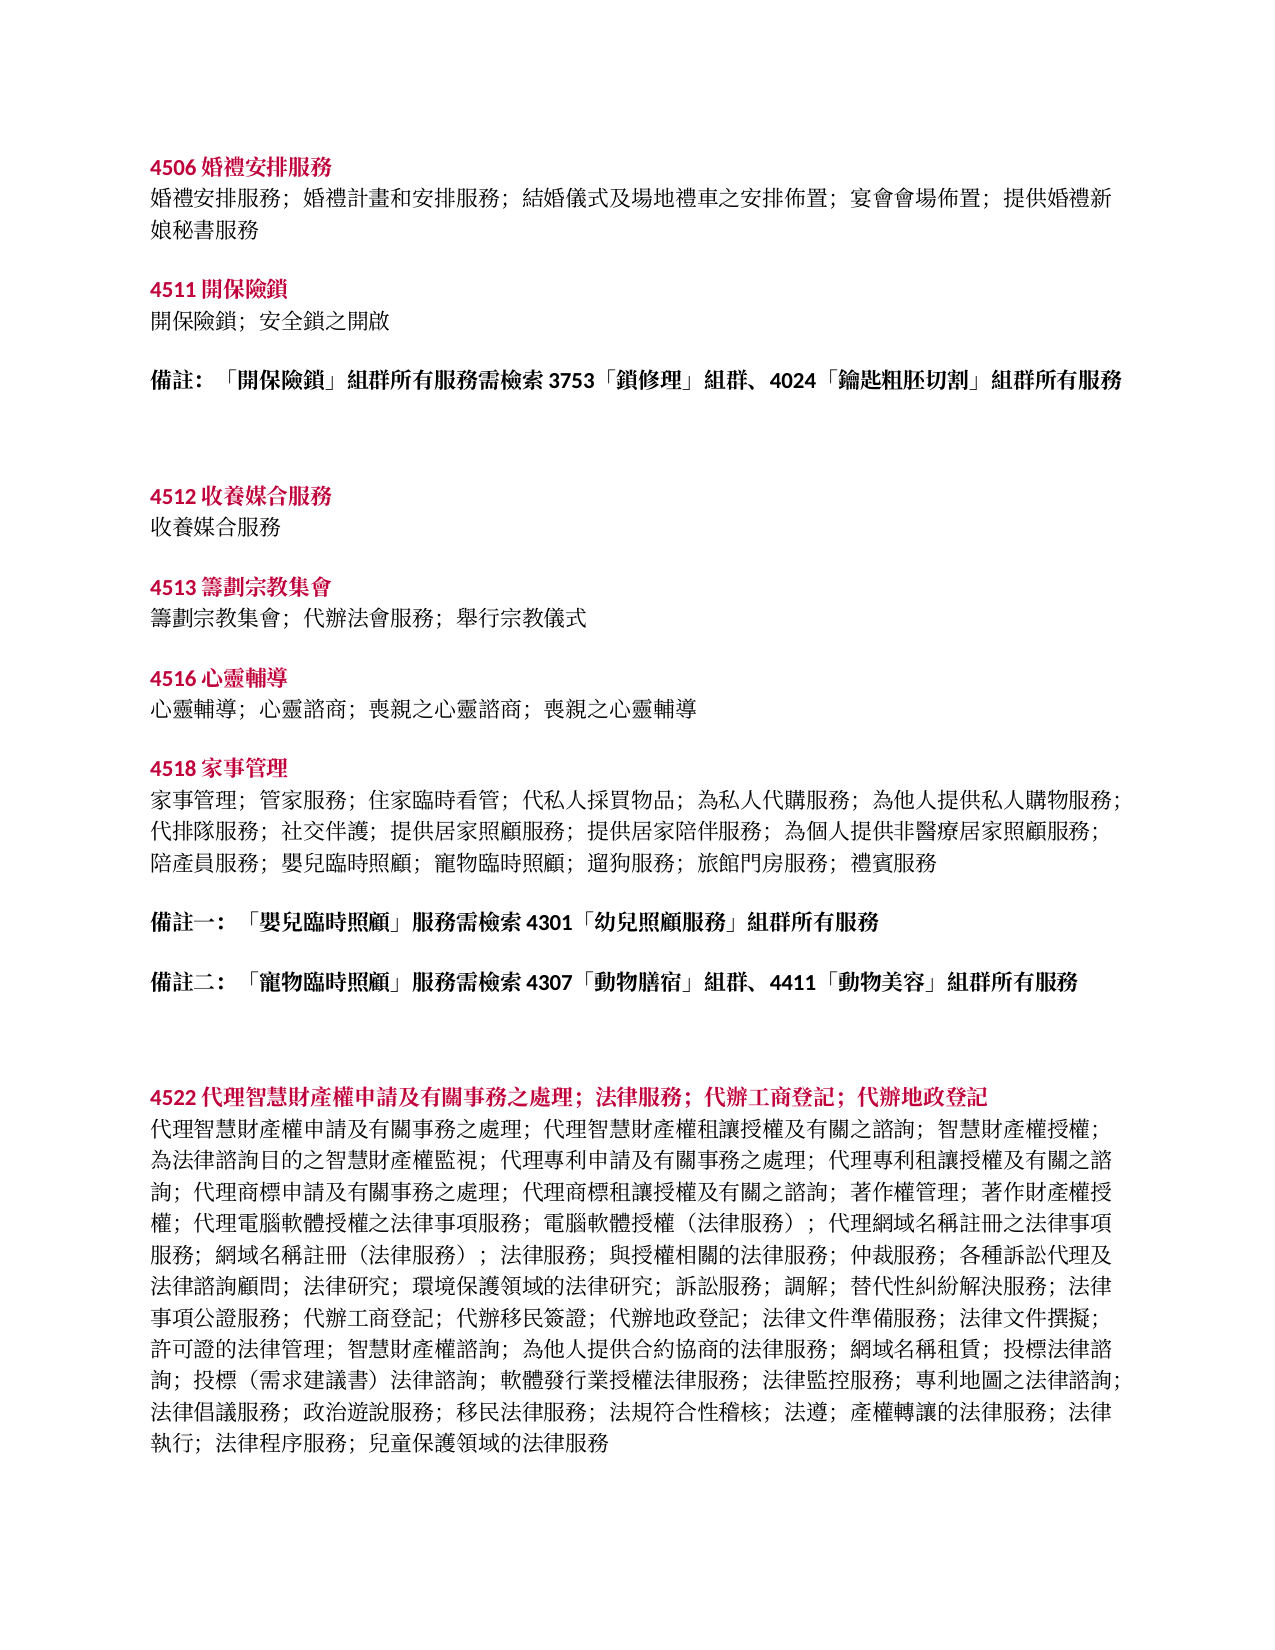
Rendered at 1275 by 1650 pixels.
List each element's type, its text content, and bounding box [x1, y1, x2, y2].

text 收養媒合服務 [150, 510, 1125, 542]
text 4516心靈輔導 [150, 633, 1125, 692]
text 備註一：「嬰兒臨時照顧」服務需檢索4301「幼兒照顧服務」組群所有服務 備註二：「寵物臨時照顧」服務需檢索4307「動物膳宿」組群、4411「動物美容」組群所有服務 [150, 877, 1125, 1052]
text 代理智慧財產權申請及有關事務之處理；代理智慧財產權租讓授權及有關之諮詢；智慧財產權授權；為法律諮詢目的之智慧財產權監視；代理專利申請及有關事務之處理；代理專利租讓授權及有關之諮詢；代理商標申請及有關事務之處理；代理商標租讓授權及有關之諮詢；著作權管理；著作財產權授權；代理電腦軟體授權之法律事項服務；電腦軟體授權（法律服務）；代理網域名稱註冊之法律事項服務；網域名稱註冊（法律服務）；法律服務；與授權相關的法律服務；仲裁服務；各種訴訟代理及法律諮詢顧問；法律研究；環境保護領域的法律研究；訴訟服務；調解；替代性糾紛解決服務；法律事項公證服務；代辦工商登記；代辦移民簽證；代辦地政登記；法律文件準備服務；法律文件撰擬；許可證的法律管理；智慧財產權諮詢；為他人提供合約協商的法律服務；網域名稱租賃；投標法律諮詢；投標（需求建議書）法律諮詢；軟體發行業授權法律服務；法律監控服務；專利地圖之法律諮詢；法律倡議服務；政治遊說服務；移民法律服務；法規符合性稽核；法遵；產權轉讓的法律服務；法律執行；法律程序服務；兒童保護領域的法律服務 [150, 1112, 1125, 1458]
text 4506婚禮安排服務 [150, 150, 1125, 181]
text 籌劃宗教集會；代辦法會服務；舉行宗教儀式 [150, 601, 1125, 633]
text 4512收養媒合服務 [150, 451, 1125, 510]
text 婚禮安排服務；婚禮計畫和安排服務；結婚儀式及場地禮車之安排佈置；宴會會場佈置；提供婚禮新娘秘書服務 [150, 181, 1125, 244]
text 4522代理智慧財產權申請及有關事務之處理；法律服務；代辦工商登記；代辦地政登記 [150, 1052, 1125, 1112]
text [150, 1458, 1125, 1486]
text 開保險鎖；安全鎖之開啟 [150, 304, 1125, 335]
text 備註：「開保險鎖」組群所有服務需檢索3753「鎖修理」組群、4024「鑰匙粗胚切割」組群所有服務 [150, 335, 1125, 451]
text 心靈輔導；心靈諮商；喪親之心靈諮商；喪親之心靈輔導 [150, 692, 1125, 724]
text 4511開保險鎖 [150, 244, 1125, 304]
text 4518家事管理 [150, 724, 1125, 783]
text 4513籌劃宗教集會 [150, 542, 1125, 601]
text 家事管理；管家服務；住家臨時看管；代私人採買物品；為私人代購服務；為他人提供私人購物服務；代排隊服務；社交伴護；提供居家照顧服務；提供居家陪伴服務；為個人提供非醫療居家照顧服務；陪產員服務；嬰兒臨時照顧；寵物臨時照顧；遛狗服務；旅館門房服務；禮賓服務 [150, 783, 1125, 877]
